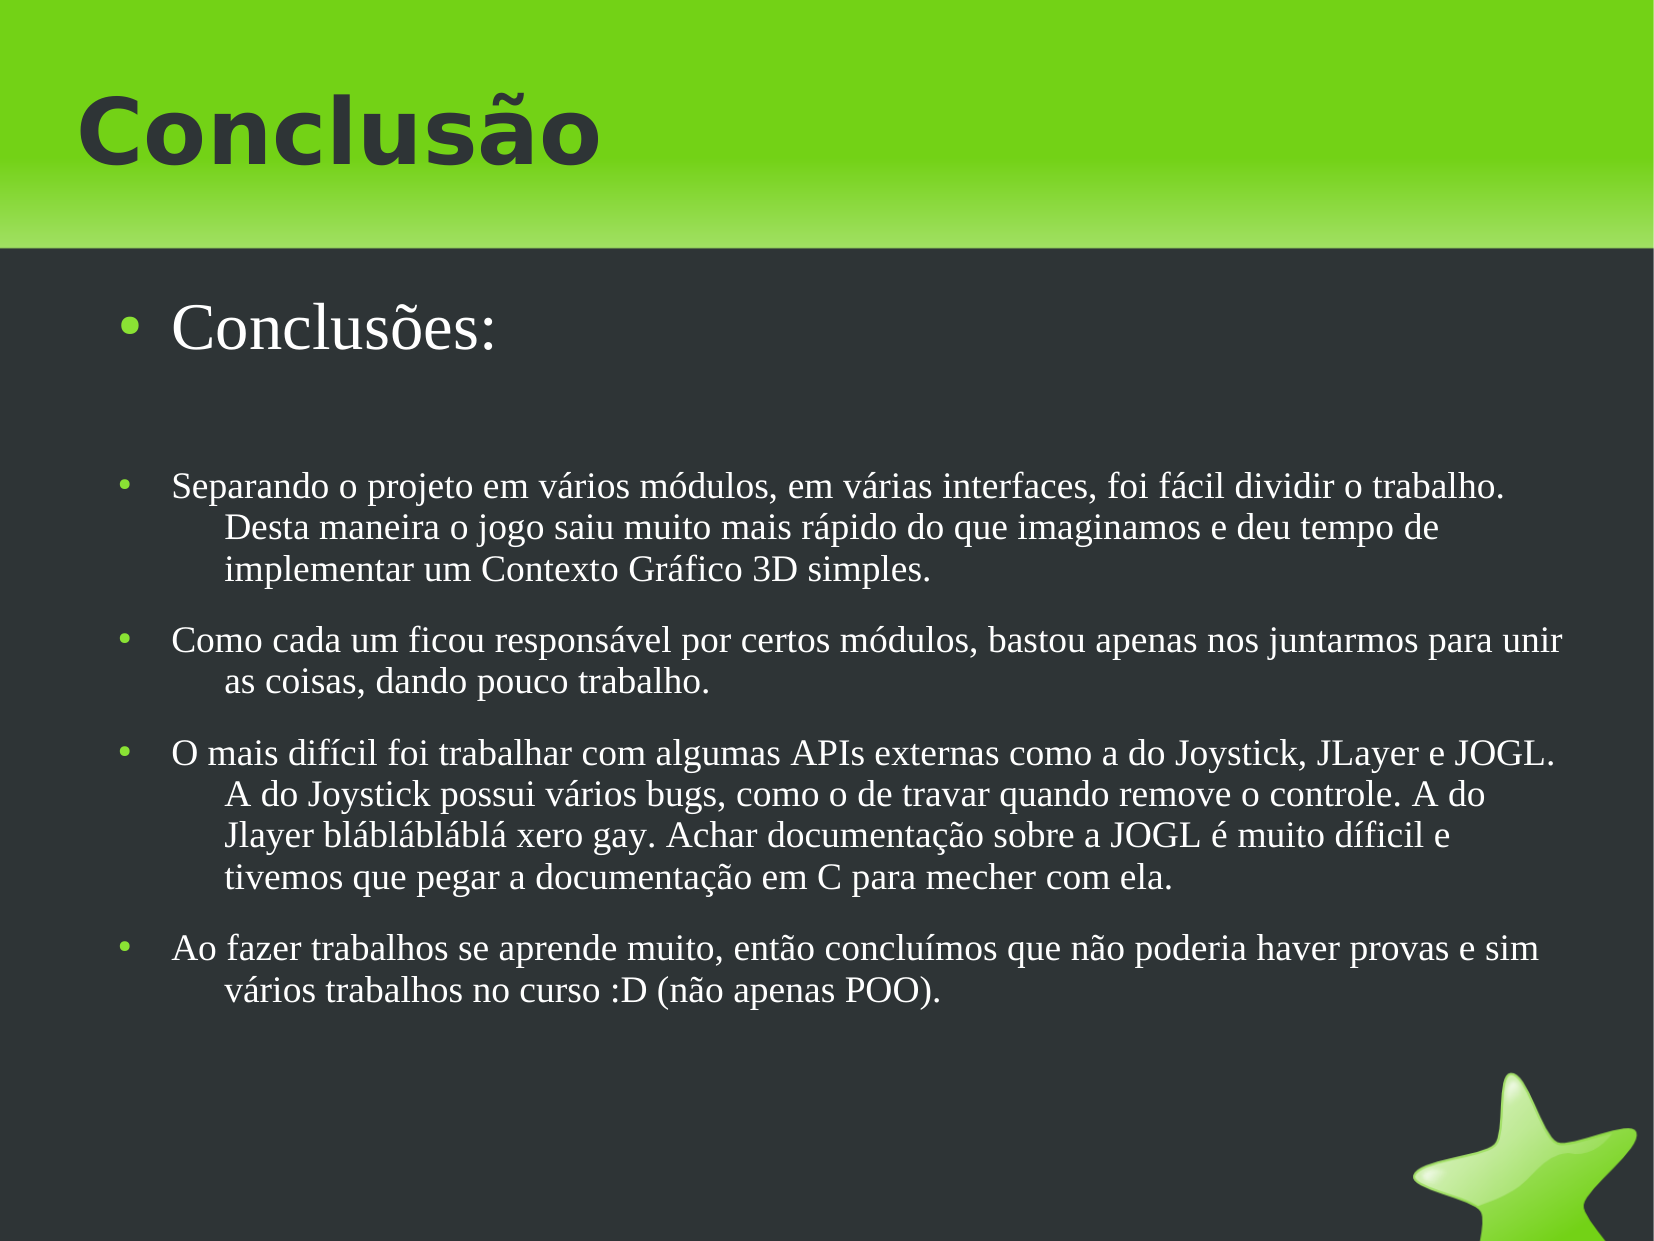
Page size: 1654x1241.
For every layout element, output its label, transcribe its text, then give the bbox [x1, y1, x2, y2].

title Conclusão [76, 29, 1565, 237]
list Conclusões: Separando o projeto em vários módulos, em várias interfaces, foi fácil dividir o trabalho. Desta maneira o jogo saiu muito mais rápido do que imaginamos e deu tempo de implementar um Contexto Gráfico 3D simples. Como cada um ficou responsável por certos módulos, bastou apenas nos juntarmos para unir as coisas, dando pouco trabalho. O mais difícil foi trabalhar com algumas APIs externas como a do Joystick, JLayer e JOGL. A do Joystick possui vários bugs, como o de travar quando remove o controle. A do Jlayer bláblábláblá xero gay. Achar documentação sobre a JOGL é muito díficil e tivemos que pegar a documentação em C para mecher com ela. Ao fazer trabalhos se aprende muito, então concluímos que não poderia haver provas e sim vários trabalhos no curso :D (não apenas POO). [82, 290, 1571, 1109]
picture [0, 0, 1654, 1241]
